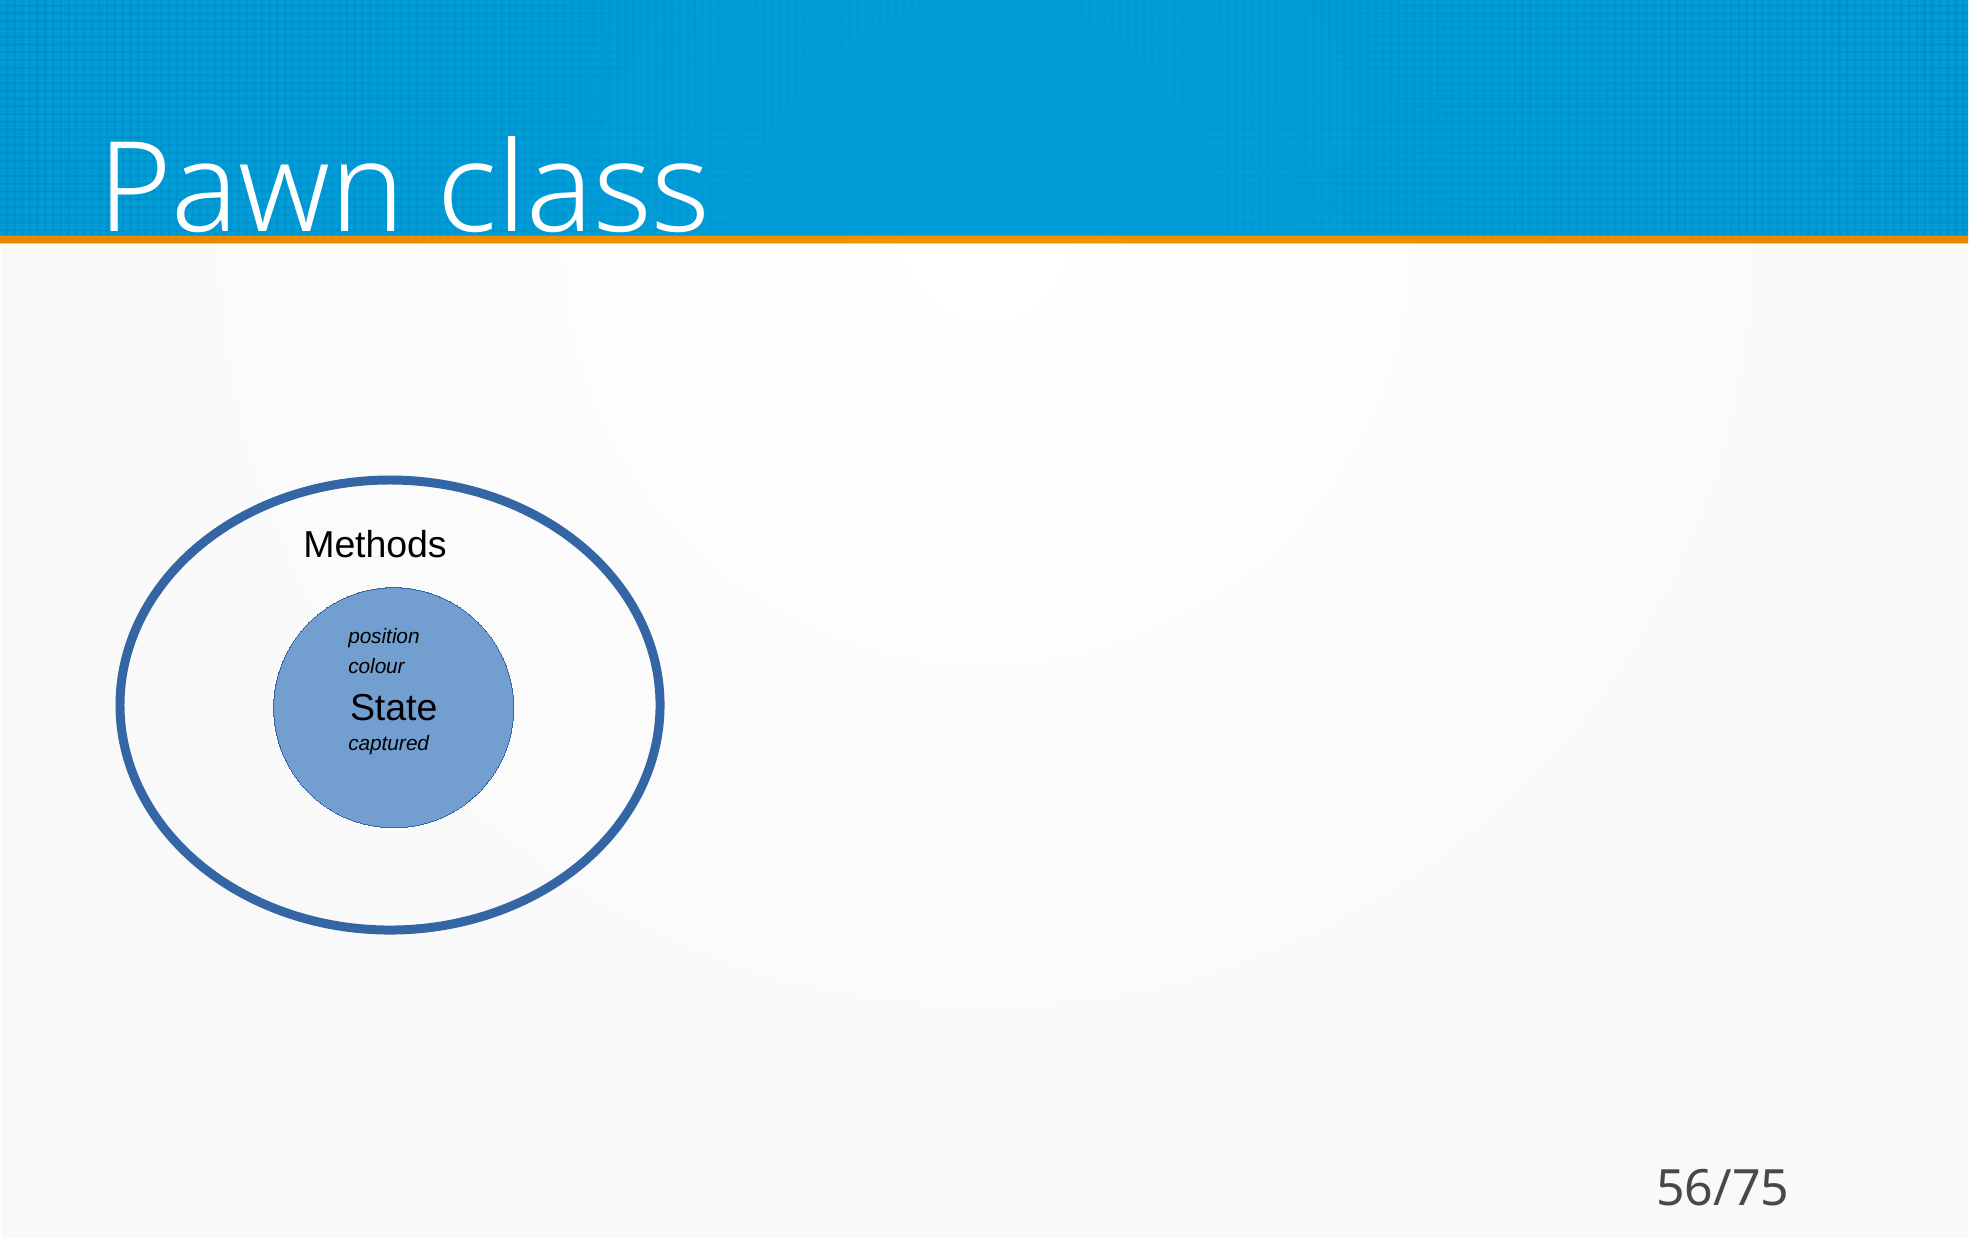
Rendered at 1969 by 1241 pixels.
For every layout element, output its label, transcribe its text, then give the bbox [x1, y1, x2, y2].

text_box colour [333, 647, 454, 709]
text_box Methods [288, 515, 574, 573]
picture [0, 236, 1969, 1241]
text_box position [333, 617, 454, 647]
title Pawn class [98, 49, 1870, 257]
text_box captured [333, 724, 454, 786]
text_box State [273, 587, 514, 828]
